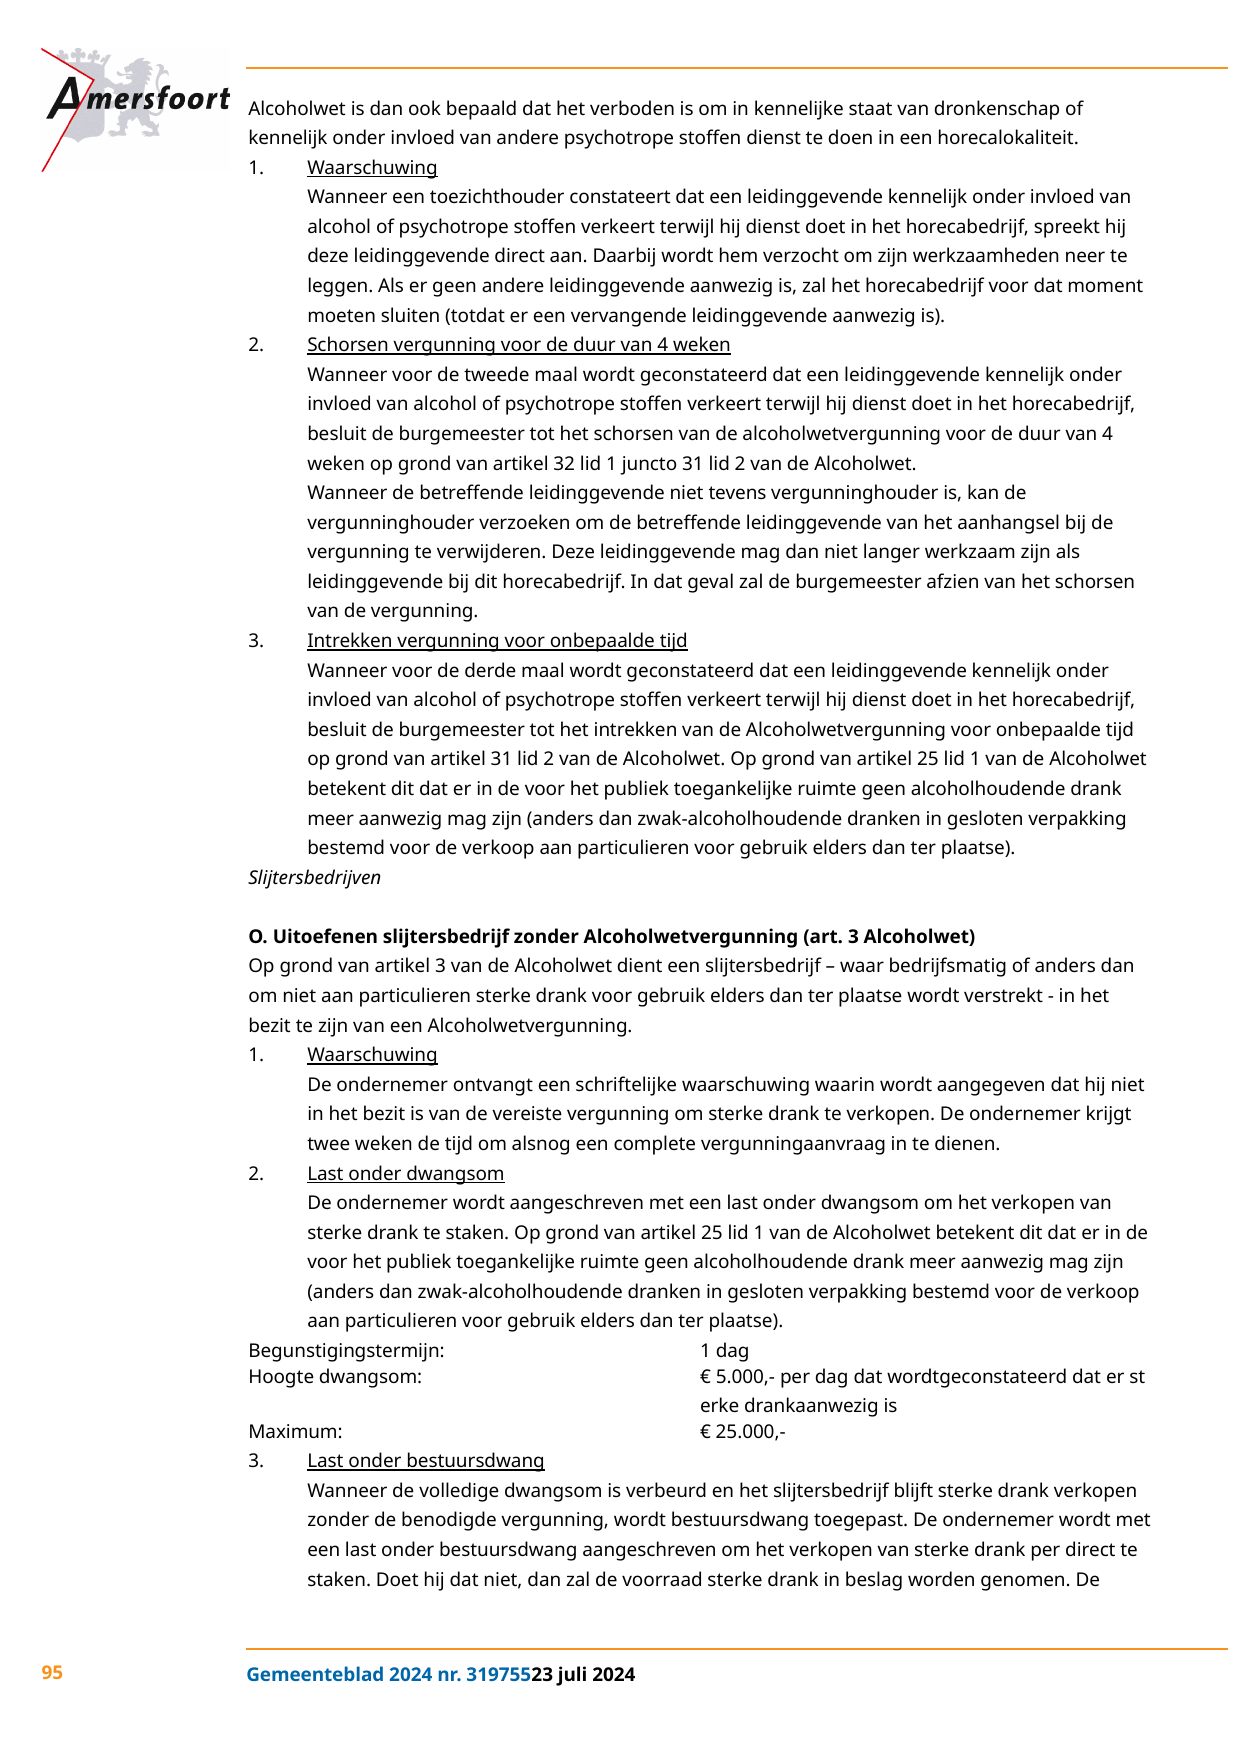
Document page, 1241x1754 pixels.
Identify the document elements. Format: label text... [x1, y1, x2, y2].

picture [41, 47, 231, 172]
table_cell € 25.000,- [700, 1419, 1152, 1444]
list Wanneer een toezichthouder constateert dat een leidinggevende kennelijk onder invloed van alcohol of psychotrope stoffen verkeert terwijl hij dienst doet in het horecabedrijf, spreekt hij deze leidinggevende direct aan. Daarbij wordt hem verzocht om zijn werkzaamheden neer te leggen. Als er geen andere leidinggevende aanwezig is, zal het horecabedrijf voor dat moment moeten sluiten (totdat er een vervangende leidinggevende aanwezig is). [248, 183, 1152, 328]
list Wanneer de betreffende leidinggevende niet tevens vergunninghouder is, kan de vergunninghouder verzoeken om de betreffende leidinggevende van het aanhangsel bij de vergunning te verwijderen. Deze leidinggevende mag dan niet langer werkzaam zijn als leidinggevende bij dit horecabedrijf. In dat geval zal de burgemeester afzien van het schorsen van de vergunning. [248, 479, 1152, 623]
list Wanneer de volledige dwangsom is verbeurd en het slijtersbedrijf blijft sterke drank verkopen zonder de benodigde vergunning, wordt bestuursdwang toegepast. De ondernemer wordt met een last onder bestuursdwang aangeschreven om het verkopen van sterke drank per direct te staken. Doet hij dat niet, dan zal de voorraad sterke drank in beslag worden genomen. De [248, 1477, 1152, 1591]
table_cell Hoogte dwangsom: [248, 1363, 700, 1418]
table_header Begunstigingstermijn: [248, 1338, 700, 1363]
list Last onder bestuursdwang [248, 1447, 1152, 1473]
list Wanneer voor de derde maal wordt geconstateerd dat een leidinggevende kennelijk onder invloed van alcohol of psychotrope stoffen verkeert terwijl hij dienst doet in het horecabedrijf, besluit de burgemeester tot het intrekken van de Alcoholwetvergunning voor onbepaalde tijd op grond van artikel 31 lid 2 van de Alcoholwet. Op grond van artikel 25 lid 1 van de Alcoholwet betekent dit dat er in de voor het publiek toegankelijke ruimte geen alcoholhoudende drank meer aanwezig mag zijn (anders dan zwak-alcoholhoudende dranken in gesloten verpakking bestemd voor de verkoop aan particulieren voor gebruik elders dan ter plaatse). [248, 657, 1152, 860]
list Schorsen vergunning voor de duur van 4 weken [248, 331, 1152, 357]
list Last onder dwangsom [248, 1160, 1152, 1186]
list Intrekken vergunning voor onbepaalde tijd [248, 627, 1152, 653]
text Alcoholwet is dan ook bepaald dat het verboden is om in kennelijke staat van dronkenschap of kennelijk onder invloed van andere psychotrope stoffen dienst te doen in een horecalokaliteit. [248, 95, 1152, 150]
list Waarschuwing [248, 154, 1152, 180]
list De ondernemer wordt aangeschreven met een last onder dwangsom om het verkopen van sterke drank te staken. Op grond van artikel 25 lid 1 van de Alcoholwet betekent dit dat er in de voor het publiek toegankelijke ruimte geen alcoholhoudende drank meer aanwezig mag zijn (anders dan zwak-alcoholhoudende dranken in gesloten verpakking bestemd voor de verkoop aan particulieren voor gebruik elders dan ter plaatse). [248, 1189, 1152, 1333]
text Slijtersbedrijven [248, 864, 1152, 890]
table_cell Maximum: [248, 1419, 700, 1444]
list Wanneer voor de tweede maal wordt geconstateerd dat een leidinggevende kennelijk onder invloed van alcohol of psychotrope stoffen verkeert terwijl hij dienst doet in het horecabedrijf, besluit de burgemeester tot het schorsen van de alcoholwetvergunning voor de duur van 4 weken op grond van artikel 32 lid 1 juncto 31 lid 2 van de Alcoholwet. [248, 361, 1152, 476]
text Op grond van artikel 3 van de Alcoholwet dient een slijtersbedrijf – waar bedrijfsmatig of anders dan om niet aan particulieren sterke drank voor gebruik elders dan ter plaatse wordt verstrekt - in het bezit te zijn van een Alcoholwetvergunning. [248, 953, 1152, 1038]
list De ondernemer ontvangt een schriftelijke waarschuwing waarin wordt aangegeven dat hij niet in het bezit is van de vereiste vergunning om sterke drank te verkopen. De ondernemer krijgt twee weken de tijd om alsnog een complete vergunningaanvraag in te dienen. [248, 1071, 1152, 1156]
list Waarschuwing [248, 1041, 1152, 1067]
table_header 1 dag [700, 1338, 1152, 1363]
table_cell € 5.000,- per dag dat wordtgeconstateerd dat er sterke drankaanwezig is [700, 1363, 1152, 1418]
text O. Uitoefenen slijtersbedrijf zonder Alcoholwetvergunning (art. 3 Alcoholwet) [248, 923, 1152, 949]
